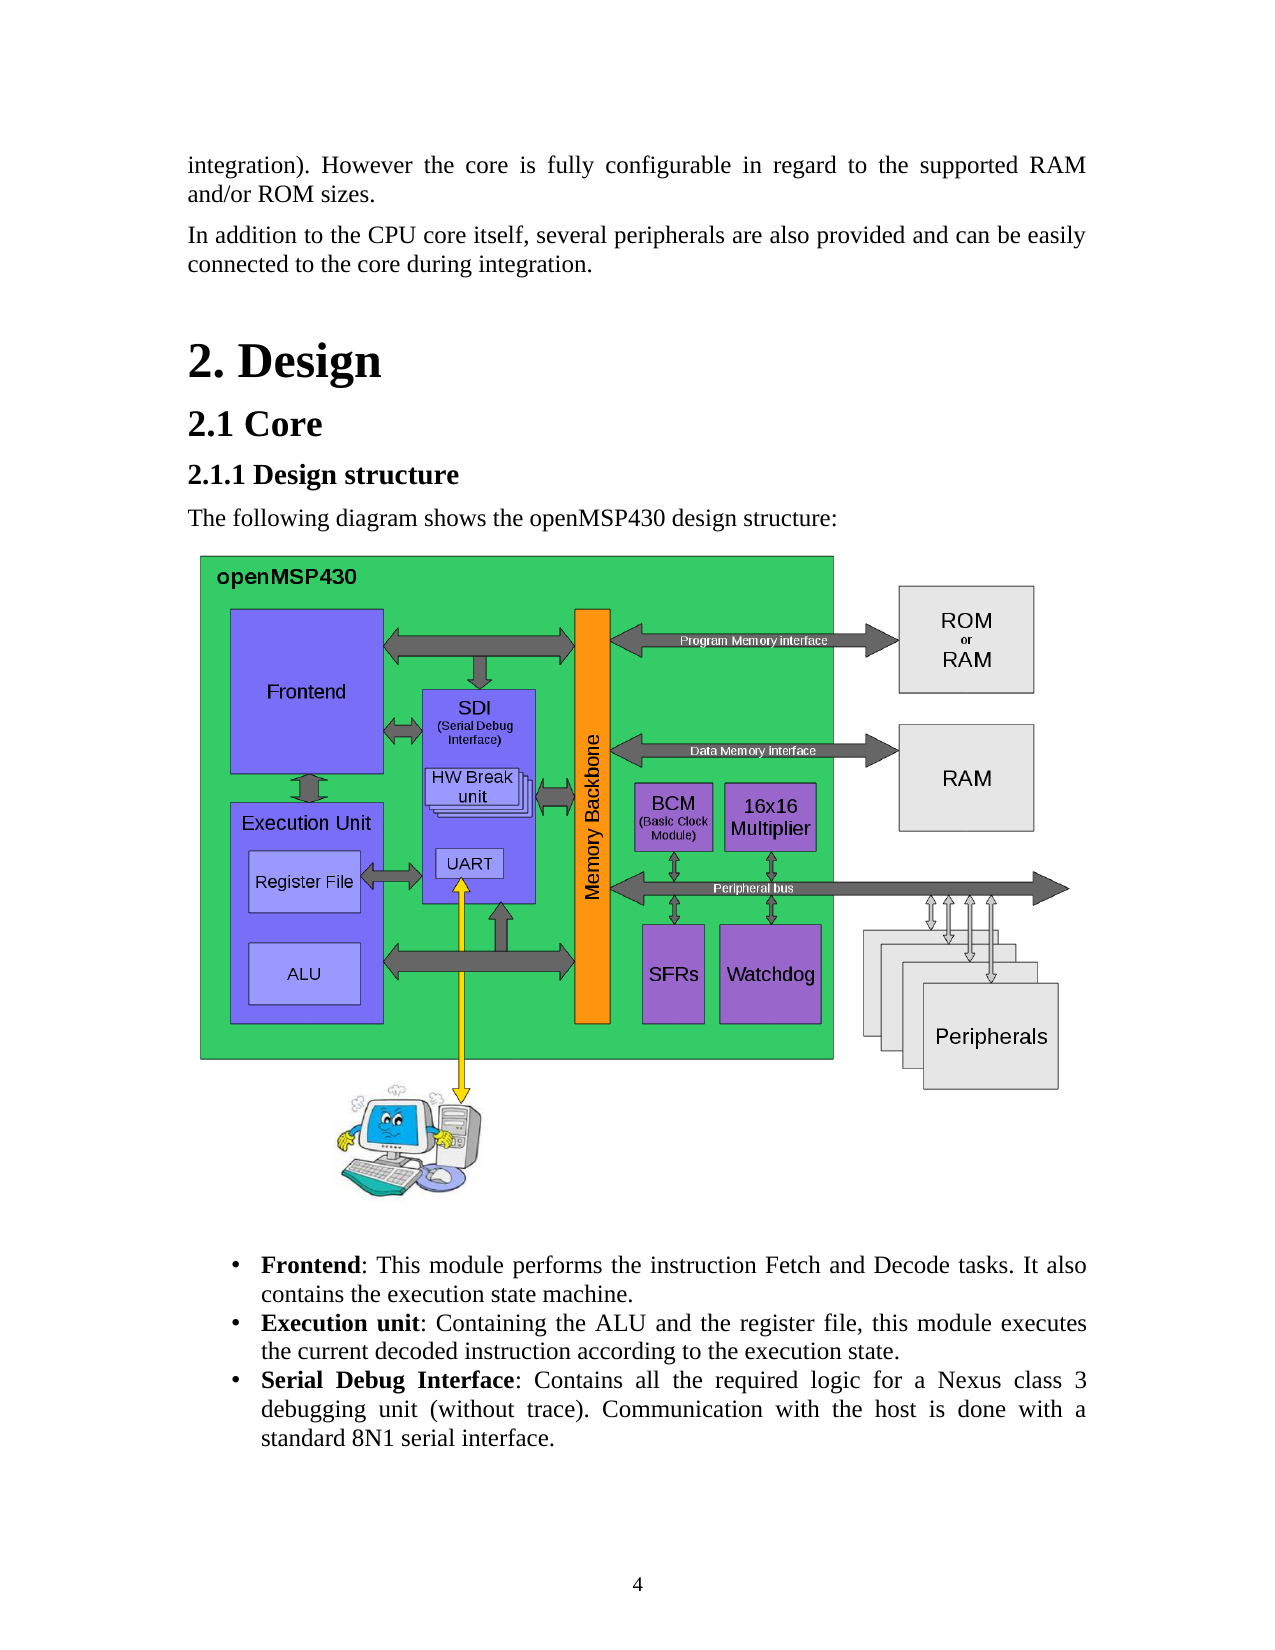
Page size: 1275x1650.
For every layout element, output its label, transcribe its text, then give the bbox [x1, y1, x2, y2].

picture [187, 544, 1088, 1209]
list Frontend: This module performs the instruction Fetch and Decode tasks. It also contains the execution state machine. [231, 1250, 1088, 1308]
list Serial Debug Interface: Contains all the required logic for a Nexus class 3 debugging unit (without trace). Communication with the host is done with a standard 8N1 serial interface. [231, 1365, 1088, 1451]
text 2. Design [187, 331, 1088, 389]
text The following diagram shows the openMSP430 design structure: [187, 503, 1088, 532]
text integration). However the core is fully configurable in regard to the supported RAM and/or ROM sizes. [187, 150, 1088, 207]
text 2.1.1 Design structure [187, 457, 1088, 490]
text In addition to the CPU core itself, several peripherals are also provided and can be easily connected to the core during integration. [187, 220, 1088, 277]
list Execution unit: Containing the ALU and the register file, this module executes the current decoded instruction according to the execution state. [231, 1308, 1088, 1365]
text 2.1 Core [187, 401, 1088, 444]
